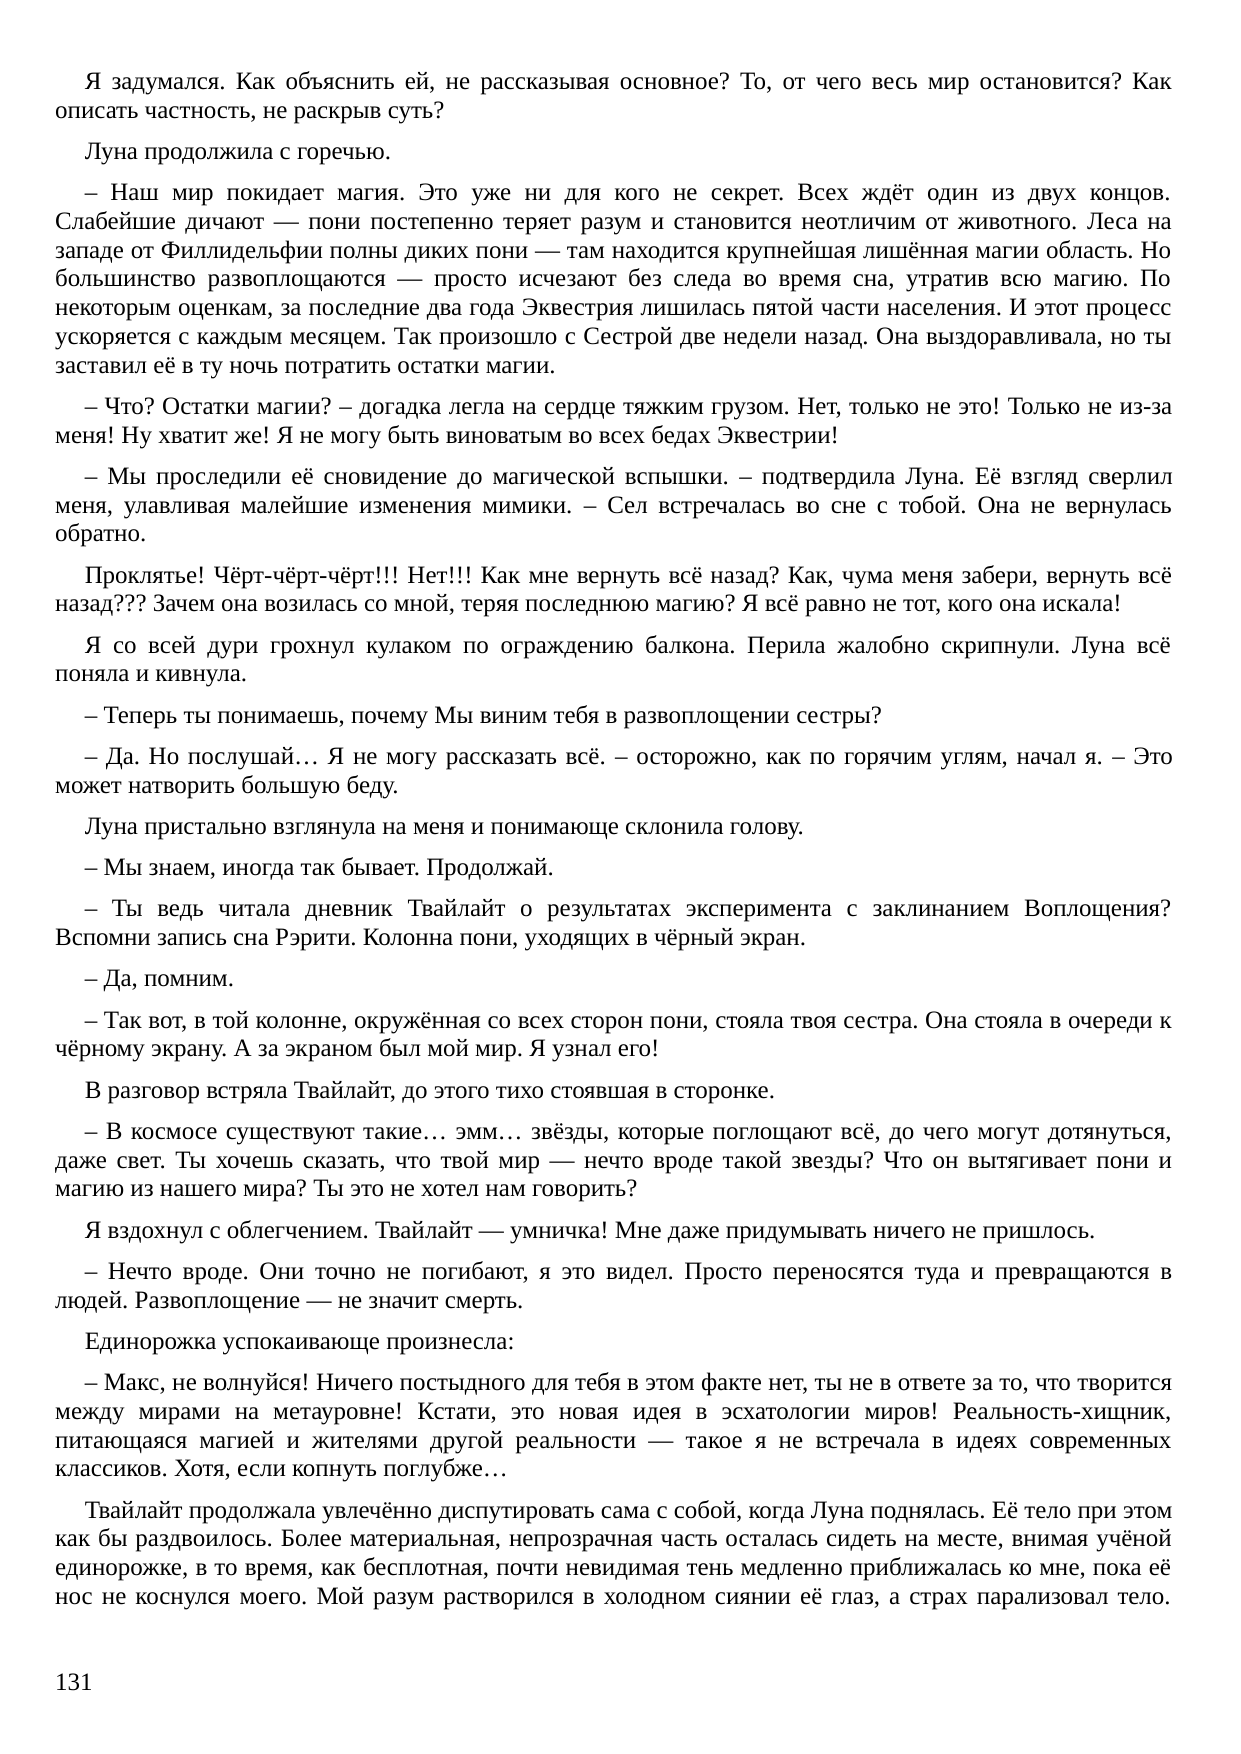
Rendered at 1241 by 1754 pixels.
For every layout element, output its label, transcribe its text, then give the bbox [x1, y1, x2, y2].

text – В космосе существуют такие… эмм… звёзды, которые поглощают всё, до чего могут дотянуться, даже свет. Ты хочешь сказать, что твой мир — нечто вроде такой звезды? Что он вытягивает пони и магию из нашего мира? Ты это не хотел нам говорить? [55, 1116, 1173, 1202]
text В разговор встряла Твайлайт, до этого тихо стоявшая в сторонке. [55, 1075, 1173, 1103]
text – Так вот, в той колонне, окружённая со всех сторон пони, стояла твоя сестра. Она стояла в очереди к чёрному экрану. А за экраном был мой мир. Я узнал его! [55, 1005, 1173, 1062]
text – Мы проследили её сновидение до магической вспышки. – подтвердила Луна. Её взгляд сверлил меня, улавливая малейшие изменения мимики. – Сел встречалась во сне с тобой. Она не вернулась обратно. [55, 461, 1173, 547]
text Проклятье! Чёрт-чёрт-чёрт!!! Нет!!! Как мне вернуть всё назад? Как, чума меня забери, вернуть всё назад??? Зачем она возилась со мной, теряя последнюю магию? Я всё равно не тот, кого она искала! [55, 560, 1173, 617]
text Луна продолжила с горечью. [55, 136, 1173, 165]
text Луна пристально взглянула на меня и понимающе склонила голову. [55, 811, 1173, 840]
text – Ты ведь читала дневник Твайлайт о результатах эксперимента с заклинанием Воплощения? Вспомни запись сна Рэрити. Колонна пони, уходящих в чёрный экран. [55, 893, 1173, 951]
text Я вздохнул с облегчением. Твайлайт — умничка! Мне даже придумывать ничего не пришлось. [55, 1215, 1173, 1243]
text – Что? Остатки магии? – догадка легла на сердце тяжким грузом. Нет, только не это! Только не из-за меня! Ну хватит же! Я не могу быть виноватым во всех бедах Эквестрии! [55, 391, 1173, 448]
text Твайлайт продолжала увлечённо диспутировать сама с собой, когда Луна поднялась. Её тело при этом как бы раздвоилось. Более материальная, непрозрачная часть осталась сидеть на месте, внимая учёной единорожке, в то время, как бесплотная, почти невидимая тень медленно приближалась ко мне, пока её нос не коснулся моего. Мой разум растворился в холодном сиянии её глаз, а страх парализовал тело. [55, 1495, 1173, 1610]
text – Теперь ты понимаешь, почему Мы виним тебя в развоплощении сестры? [55, 700, 1173, 728]
text Я со всей дури грохнул кулаком по ограждению балкона. Перила жалобно скрипнули. Луна всё поняла и кивнула. [55, 630, 1173, 687]
text – Да, помним. [55, 963, 1173, 992]
text – Да. Но послушай… Я не могу рассказать всё. – осторожно, как по горячим углям, начал я. – Это может натворить большую беду. [55, 741, 1173, 798]
text – Нечто вроде. Они точно не погибают, я это видел. Просто переносятся туда и превращаются в людей. Развоплощение — не значит смерть. [55, 1256, 1173, 1313]
text Единорожка успокаивающе произнесла: [55, 1326, 1173, 1355]
text Я задумался. Как объяснить ей, не рассказывая основное? То, от чего весь мир остановится? Как описать частность, не раскрыв суть? [55, 66, 1173, 123]
text – Наш мир покидает магия. Это уже ни для кого не секрет. Всех ждёт один из двух концов. Слабейшие дичают — пони постепенно теряет разум и становится неотличим от животного. Леса на западе от Филлидельфии полны диких пони — там находится крупнейшая лишённая магии область. Но большинство развоплощаются — просто исчезают без следа во время сна, утратив всю магию. По некоторым оценкам, за последние два года Эквестрия лишилась пятой части населения. И этот процесс ускоряется с каждым месяцем. Так произошло с Сестрой две недели назад. Она выздоравливала, но ты заставил её в ту ночь потратить остатки магии. [55, 177, 1173, 378]
text – Макс, не волнуйся! Ничего постыдного для тебя в этом факте нет, ты не в ответе за то, что творится между мирами на метауровне! Кстати, это новая идея в эсхатологии миров! Реальность-хищник, питающаяся магией и жителями другой реальности — такое я не встречала в идеях современных классиков. Хотя, если копнуть поглубже… [55, 1367, 1173, 1482]
text – Мы знаем, иногда так бывает. Продолжай. [55, 852, 1173, 881]
